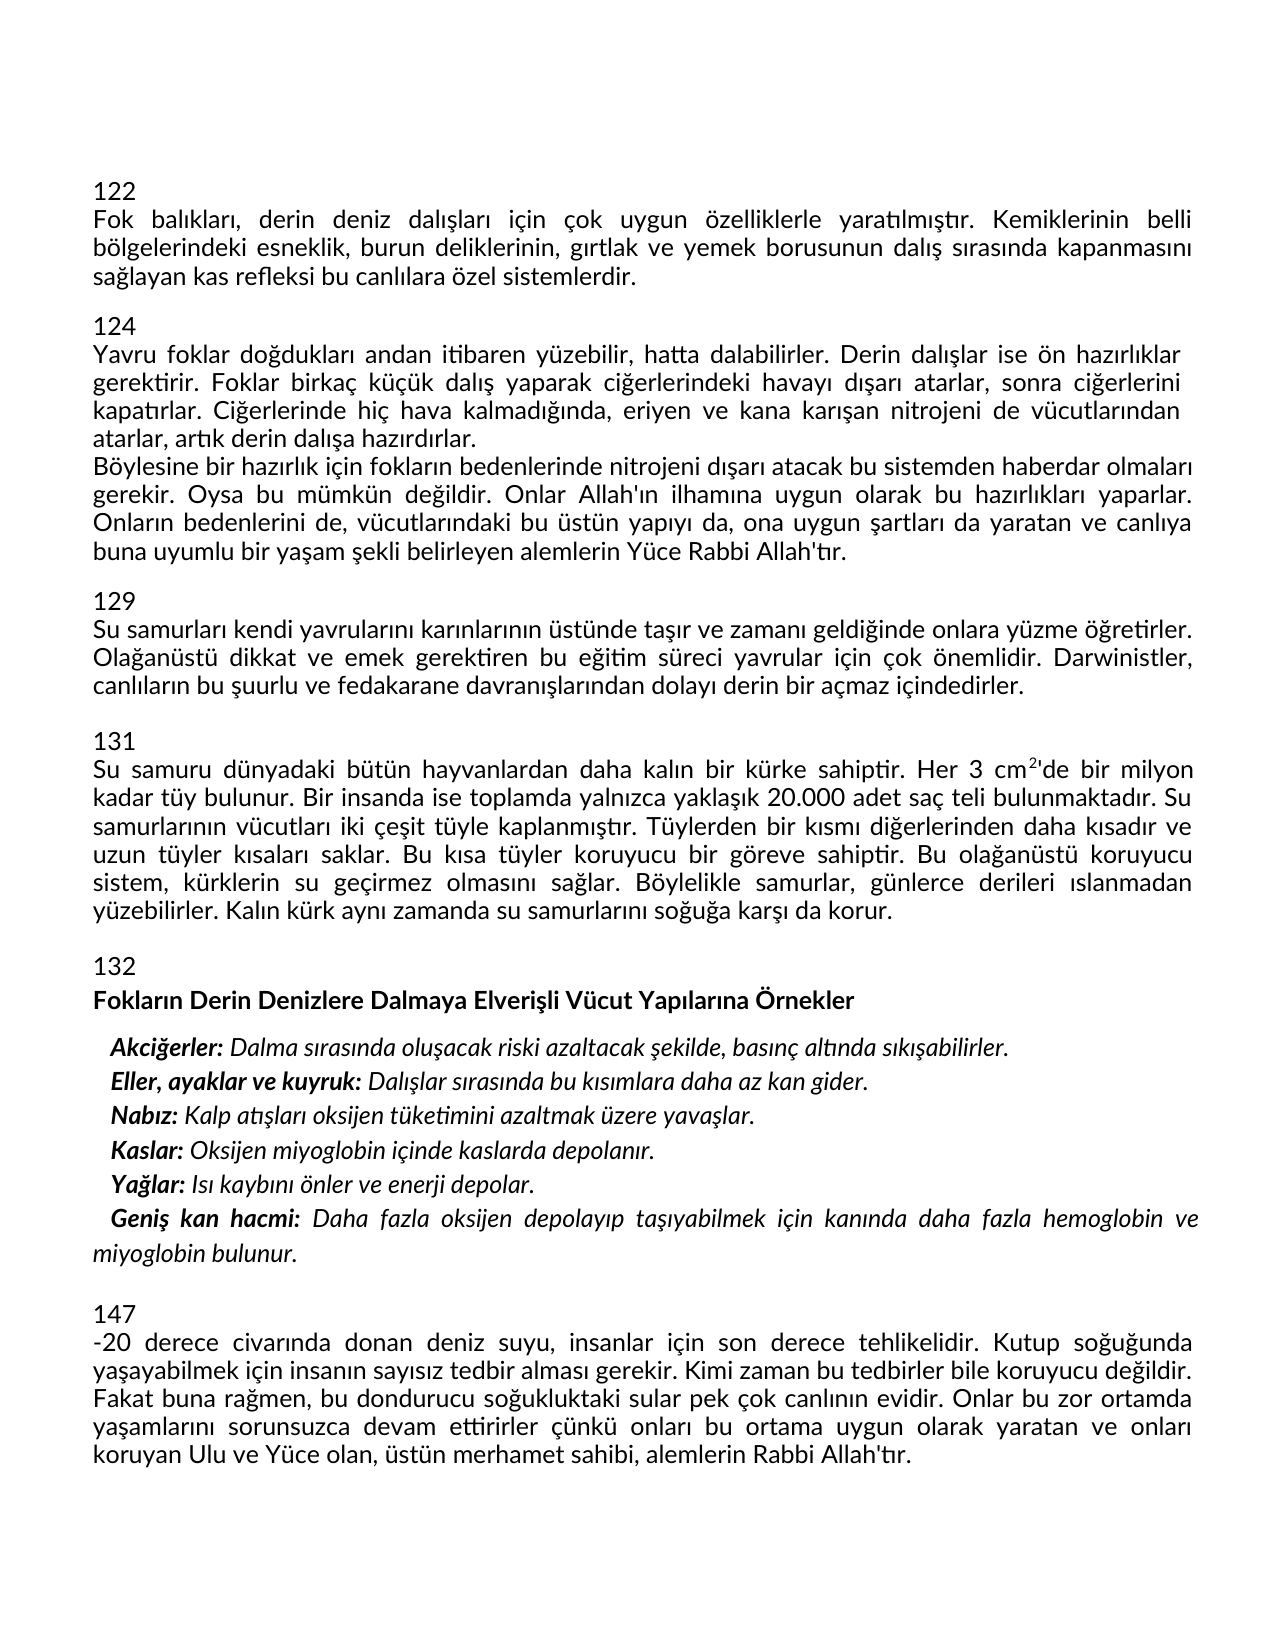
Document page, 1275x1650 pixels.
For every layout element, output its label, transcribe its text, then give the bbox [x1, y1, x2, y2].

text -20 derece civarında donan deniz suyu, insanlar için son derece tehlikelidir. Kutup soğuğunda yaşayabilmek için insanın sayısız tedbir alması gerekir. Kimi zaman bu tedbirler bile koruyucu değildir. Fakat buna rağmen, bu dondurucu soğukluktaki sular pek çok canlının evidir. Onlar bu zor ortamda yaşamlarını sorunsuzca devam ettirirler çünkü onları bu ortama uygun olarak yaratan ve onları koruyan Ulu ve Yüce olan, üstün merhamet sahibi, alemlerin Rabbi Allah'tır. [93, 1328, 1194, 1469]
text 124 [93, 316, 1200, 341]
text Akciğerler: Dalma sırasında oluşacak riski azaltacak şekilde, basınç altında sıkışabilirler. [93, 1028, 1200, 1063]
text Fok balıkları, derin deniz dalışları için çok uygun özelliklerle yaratılmıştır. Kemiklerinin belli bölgelerindeki esneklik, burun deliklerinin, gırtlak ve yemek borusunun dalış sırasında kapanmasını sağlayan kas refleksi bu canlılara özel sistemlerdir. [93, 206, 1194, 291]
text Nabız: Kalp atışları oksijen tüketimini azaltmak üzere yavaşlar. [93, 1097, 1200, 1132]
text Su samuru dünyadaki bütün hayvanlardan daha kalın bir kürke sahiptir. Her 3 cm2'de bir milyon kadar tüy bulunur. Bir insanda ise toplamda yalnızca yaklaşık 20.000 adet saç teli bulunmaktadır. Su samurlarının vücutları iki çeşit tüyle kaplanmıştır. Tüylerden bir kısmı diğerlerinden daha kısadır ve uzun tüyler kısaları saklar. Bu kısa tüyler koruyucu bir göreve sahiptir. Bu olağanüstü koruyucu sistem, kürklerin su geçirmez olmasını sağlar. Böylelikle samurlar, günlerce derileri ıslanmadan yüzebilirler. Kalın kürk aynı zamanda su samurlarını soğuğa karşı da korur. [93, 756, 1194, 925]
text 147 [93, 1303, 1200, 1328]
text Yağlar: Isı kaybını önler ve enerji depolar. [93, 1166, 1200, 1200]
text Fokların Derin Denizlere Dalmaya Elverişli Vücut Yapılarına Örnekler [93, 981, 1200, 1017]
text Su samurları kendi yavrularını karınlarının üstünde taşır ve zamanı geldiğinde onlara yüzme öğretirler. Olağanüstü dikkat ve emek gerektiren bu eğitim süreci yavrular için çok önemlidir. Darwinistler, canlıların bu şuurlu ve fedakarane davranışlarından dolayı derin bir açmaz içindedirler. [93, 616, 1194, 700]
text Yavru foklar doğdukları andan itibaren yüzebilir, hatta dalabilirler. Derin dalışlar ise ön hazırlıklar gerektirir. Foklar birkaç küçük dalış yaparak ciğerlerindeki havayı dışarı atarlar, sonra ciğerlerini kapatırlar. Ciğerlerinde hiç hava kalmadığında, eriyen ve kana karışan nitrojeni de vücutlarından atarlar, artık derin dalışa hazırdırlar. [93, 341, 1182, 453]
text 131 [93, 728, 1182, 756]
text 132 [93, 953, 1182, 981]
text Kaslar: Oksijen miyoglobin içinde kaslarda depolanır. [93, 1132, 1200, 1166]
text Böylesine bir hazırlık için fokların bedenlerinde nitrojeni dışarı atacak bu sistemden haberdar olmaları gerekir. Oysa bu mümkün değildir. Onlar Allah'ın ilhamına uygun olarak bu hazırlıkları yaparlar. Onların bedenlerini de, vücutlarındaki bu üstün yapıyı da, ona uygun şartları da yaratan ve canlıya buna uyumlu bir yaşam şekli belirleyen alemlerin Yüce Rabbi Allah'tır. [93, 453, 1194, 566]
text 129 [93, 591, 1200, 616]
text Geniş kan hacmi: Daha fazla oksijen depolayıp taşıyabilmek için kanında daha fazla hemoglobin ve miyoglobin bulunur. [93, 1200, 1200, 1269]
text 122 [93, 178, 1182, 206]
text Eller, ayaklar ve kuyruk: Dalışlar sırasında bu kısımlara daha az kan gider. [93, 1063, 1200, 1097]
